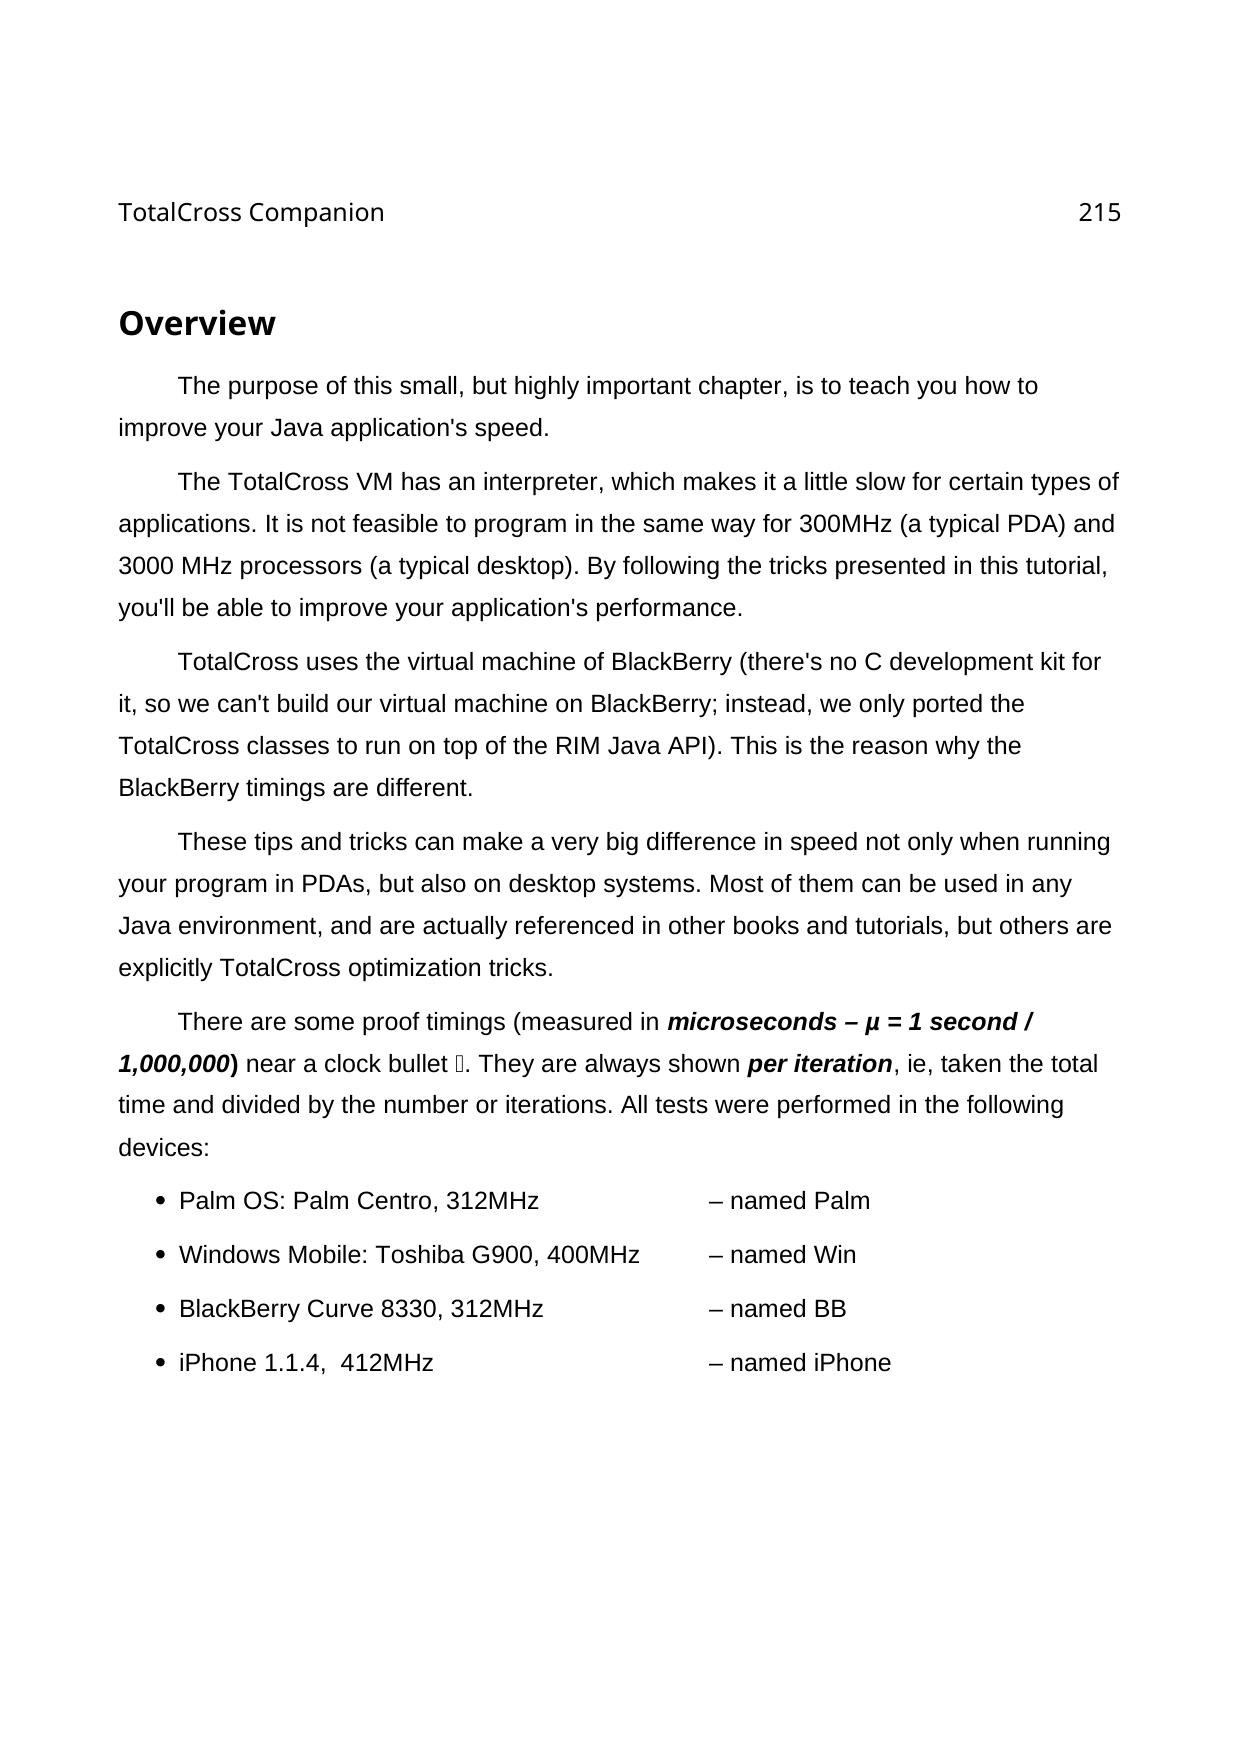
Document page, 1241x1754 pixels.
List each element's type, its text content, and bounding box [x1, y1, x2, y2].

text These tips and tricks can make a very big difference in speed not only when running your program in PDAs, but also on desktop systems. Most of them can be used in any Java environment, and are actually referenced in other books and tutorials, but others are explicitly TotalCross optimization tricks. [118, 828, 1122, 982]
list iPhone 1.1.4, 412MHz – named iPhone [156, 1349, 1122, 1377]
text The purpose of this small, but highly important chapter, is to teach you how to improve your Java application's speed. [118, 372, 1122, 442]
list BlackBerry Curve 8330, 312MHz – named BB [156, 1295, 1122, 1323]
text The TotalCross VM has an interpreter, which makes it a little slow for certain types of applications. It is not feasible to program in the same way for 300MHz (a typical PDA) and 3000 MHz processors (a typical desktop). By following the tricks presented in this tutorial, you'll be able to improve your application's performance. [118, 468, 1122, 622]
subtitle Overview [118, 300, 1122, 346]
text There are some proof timings (measured in microseconds – µ = 1 second / 1,000,000) near a clock bullet . They are always shown per iteration, ie, taken the total time and divided by the number or iterations. All tests were performed in the following devices: [118, 1007, 1122, 1161]
list Windows Mobile: Toshiba G900, 400MHz – named Win [156, 1241, 1122, 1269]
text TotalCross uses the virtual machine of BlackBerry (there's no C development kit for it, so we can't build our virtual machine on BlackBerry; instead, we only ported the TotalCross classes to run on top of the RIM Java API). This is the reason why the BlackBerry timings are different. [118, 648, 1122, 802]
list Palm OS: Palm Centro, 312MHz – named Palm [156, 1187, 1122, 1215]
